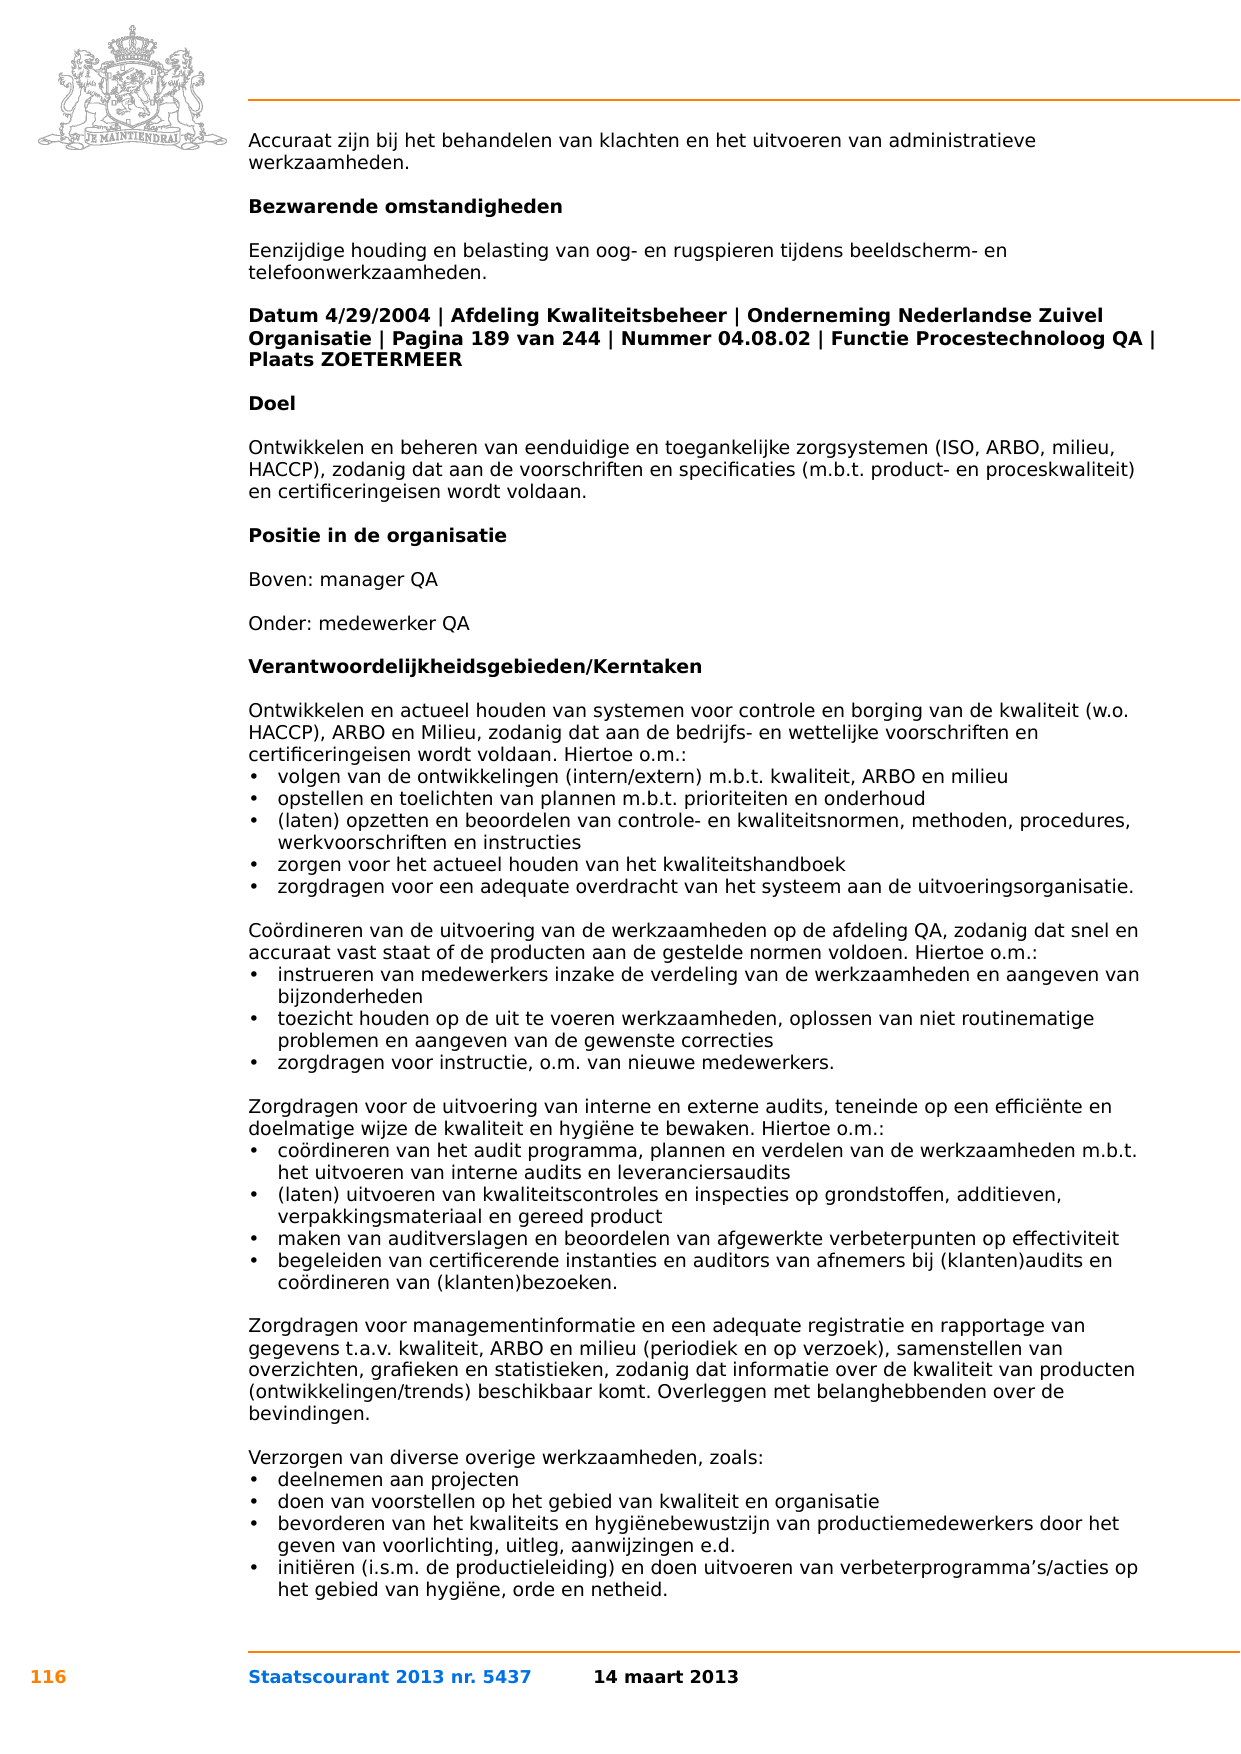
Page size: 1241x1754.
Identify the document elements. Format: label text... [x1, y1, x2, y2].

text Zorgdragen voor managementinformatie en een adequate registratie en rapportage van gegevens t.a.v. kwaliteit, ARBO en milieu (periodiek en op verzoek), samenstellen van overzichten, grafieken en statistieken, zodanig dat informatie over de kwaliteit van producten (ontwikkelingen/trends) beschikbaar komt. Overleggen met belanghebbenden over de bevindingen. [248, 1315, 1163, 1425]
text • maken van auditverslagen en beoordelen van afgewerkte verbeterpunten op effectiviteit [248, 1228, 1163, 1249]
text • instrueren van medewerkers inzake de verdeling van de werkzaamheden en aangeven van bijzonderheden [248, 964, 1163, 1008]
text • initiëren (i.s.m. de productieleiding) en doen uitvoeren van verbeterprogramma’s/acties op het gebied van hygiëne, orde en netheid. [248, 1557, 1163, 1601]
text Verzorgen van diverse overige werkzaamheden, zoals: [248, 1447, 1163, 1469]
text Coördineren van de uitvoering van de werkzaamheden op de afdeling QA, zodanig dat snel en accuraat vast staat of de producten aan de gestelde normen voldoen. Hiertoe o.m.: [248, 920, 1163, 964]
text • doen van voorstellen op het gebied van kwaliteit en organisatie [248, 1491, 1163, 1513]
text • zorgdragen voor een adequate overdracht van het systeem aan de uitvoeringsorganisatie. [248, 876, 1163, 898]
text Zorgdragen voor de uitvoering van interne en externe audits, teneinde op een efficiënte en doelmatige wijze de kwaliteit en hygiëne te bewaken. Hiertoe o.m.: [248, 1096, 1163, 1140]
text Ontwikkelen en beheren van eenduidige en toegankelijke zorgsystemen (ISO, ARBO, milieu, HACCP), zodanig dat aan de voorschriften en specificaties (m.b.t. product- en proceskwaliteit) en certificeringeisen wordt voldaan. [248, 437, 1163, 503]
text • volgen van de ontwikkelingen (intern/extern) m.b.t. kwaliteit, ARBO en milieu [248, 766, 1163, 788]
subtitle Positie in de organisatie [248, 525, 1163, 547]
text • (laten) uitvoeren van kwaliteitscontroles en inspecties op grondstoffen, additieven, verpakkingsmateriaal en gereed product [248, 1184, 1163, 1228]
text • toezicht houden op de uit te voeren werkzaamheden, oplossen van niet routinematige problemen en aangeven van de gewenste correcties [248, 1008, 1163, 1052]
text Onder: medewerker QA [248, 613, 1163, 634]
subtitle Verantwoordelijkheidsgebieden/Kerntaken [248, 656, 1163, 678]
text Eenzijdige houding en belasting van oog- en rugspieren tijdens beeldscherm- en telefoonwerkzaamheden. [248, 239, 1163, 283]
picture [38, 25, 227, 150]
subtitle Datum 4/29/2004 | Afdeling Kwaliteitsbeheer | Onderneming Nederlandse Zuivel Organisatie | Pagina 189 van 244 | Nummer 04.08.02 | Functie Procestechnoloog QA | Plaats ZOETERMEER [248, 305, 1163, 371]
text Accuraat zijn bij het behandelen van klachten en het uitvoeren van administratieve werkzaamheden. [248, 130, 1163, 174]
subtitle Doel [248, 393, 1163, 415]
subtitle Bezwarende omstandigheden [248, 196, 1163, 218]
text • deelnemen aan projecten [248, 1469, 1163, 1491]
text • begeleiden van certificerende instanties en auditors van afnemers bij (klanten)audits en coördineren van (klanten)bezoeken. [248, 1249, 1163, 1293]
text • coördineren van het audit programma, plannen en verdelen van de werkzaamheden m.b.t. het uitvoeren van interne audits en leveranciersaudits [248, 1140, 1163, 1184]
text Boven: manager QA [248, 569, 1163, 591]
text • zorgen voor het actueel houden van het kwaliteitshandboek [248, 854, 1163, 876]
text • opstellen en toelichten van plannen m.b.t. prioriteiten en onderhoud [248, 788, 1163, 810]
text • bevorderen van het kwaliteits en hygiënebewustzijn van productiemedewerkers door het geven van voorlichting, uitleg, aanwijzingen e.d. [248, 1513, 1163, 1557]
text Ontwikkelen en actueel houden van systemen voor controle en borging van de kwaliteit (w.o. HACCP), ARBO en Milieu, zodanig dat aan de bedrijfs- en wettelijke voorschriften en certificeringeisen wordt voldaan. Hiertoe o.m.: [248, 700, 1163, 766]
text • zorgdragen voor instructie, o.m. van nieuwe medewerkers. [248, 1052, 1163, 1074]
text • (laten) opzetten en beoordelen van controle- en kwaliteitsnormen, methoden, procedures, werkvoorschriften en instructies [248, 810, 1163, 854]
